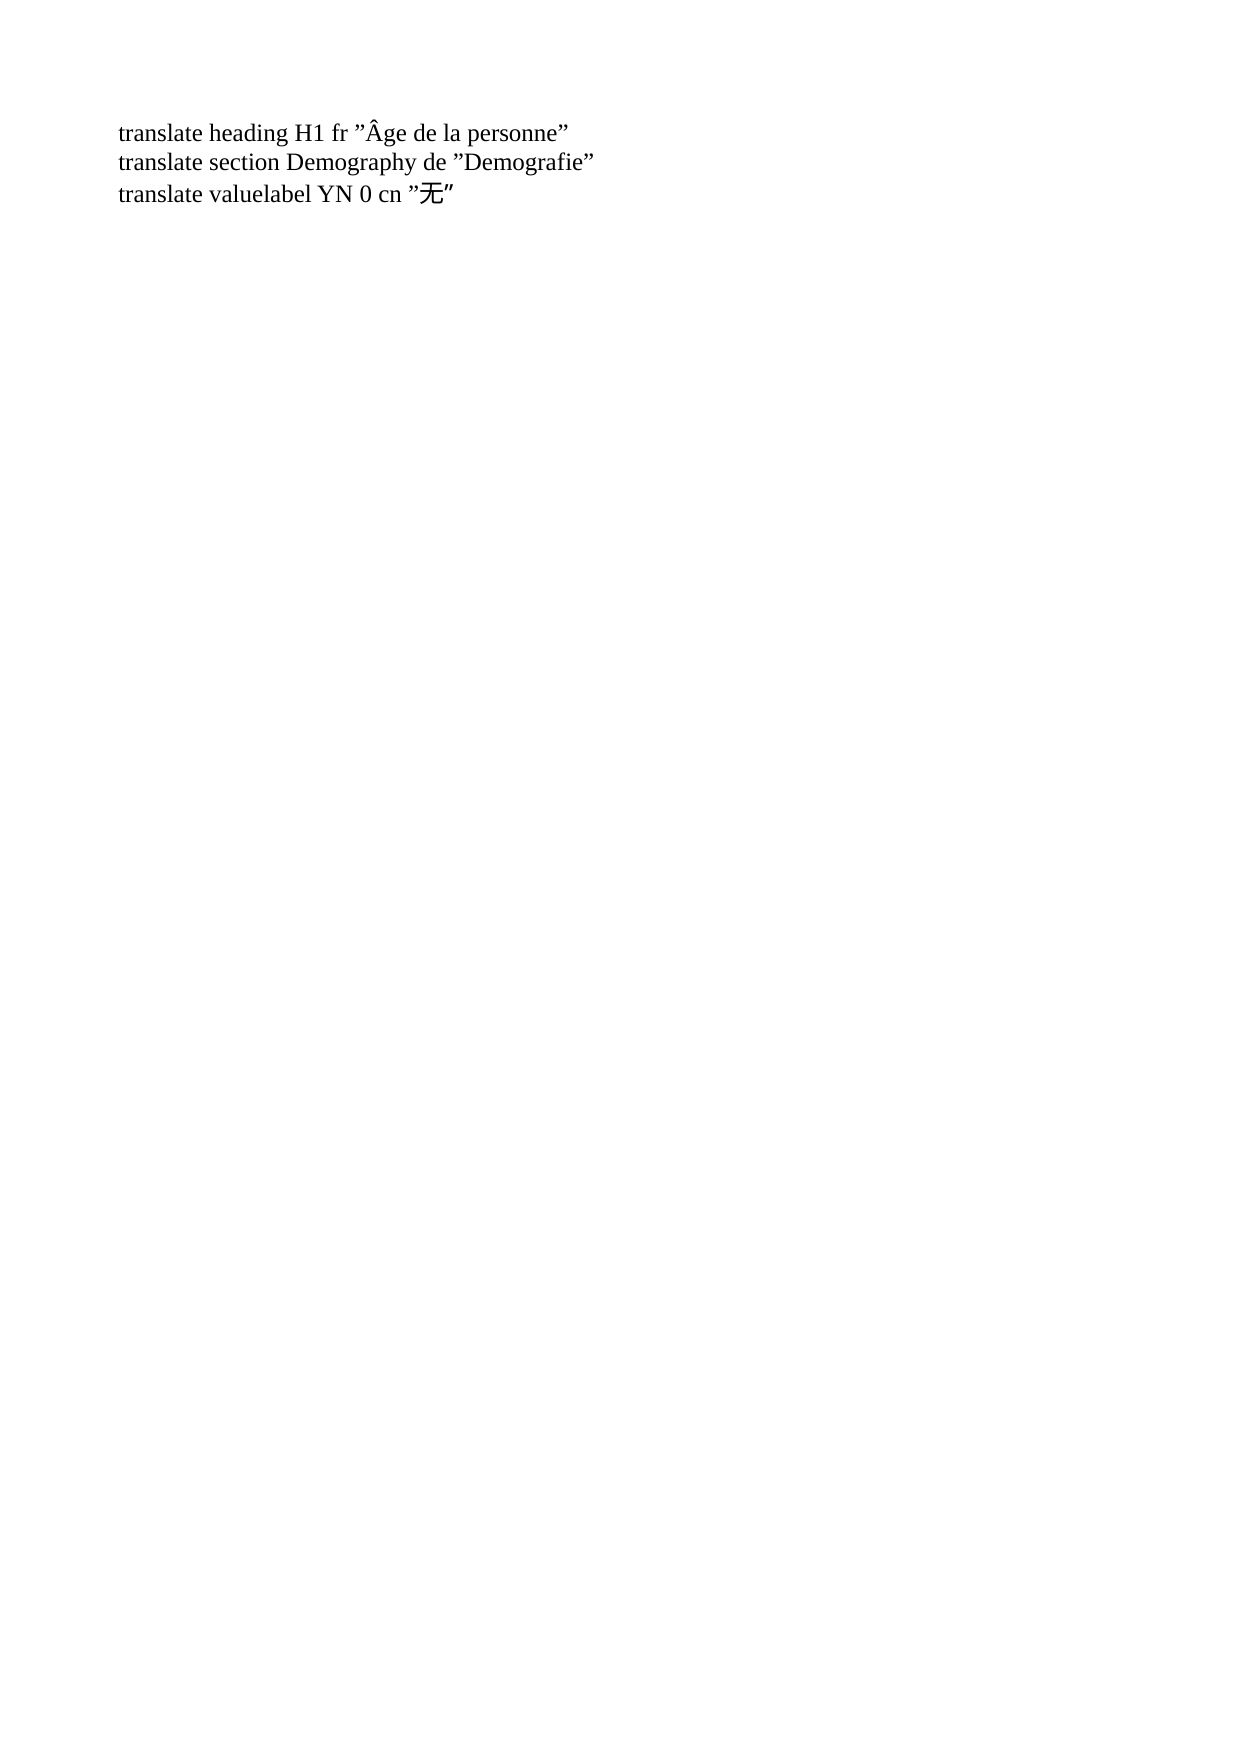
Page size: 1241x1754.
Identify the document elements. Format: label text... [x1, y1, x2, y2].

text translate valuelabel YN 0 cn ”无” [118, 176, 1122, 210]
text translate heading H1 fr ”Âge de la personne” [118, 118, 1122, 147]
text translate section Demography de ”Demografie” [118, 147, 1122, 176]
